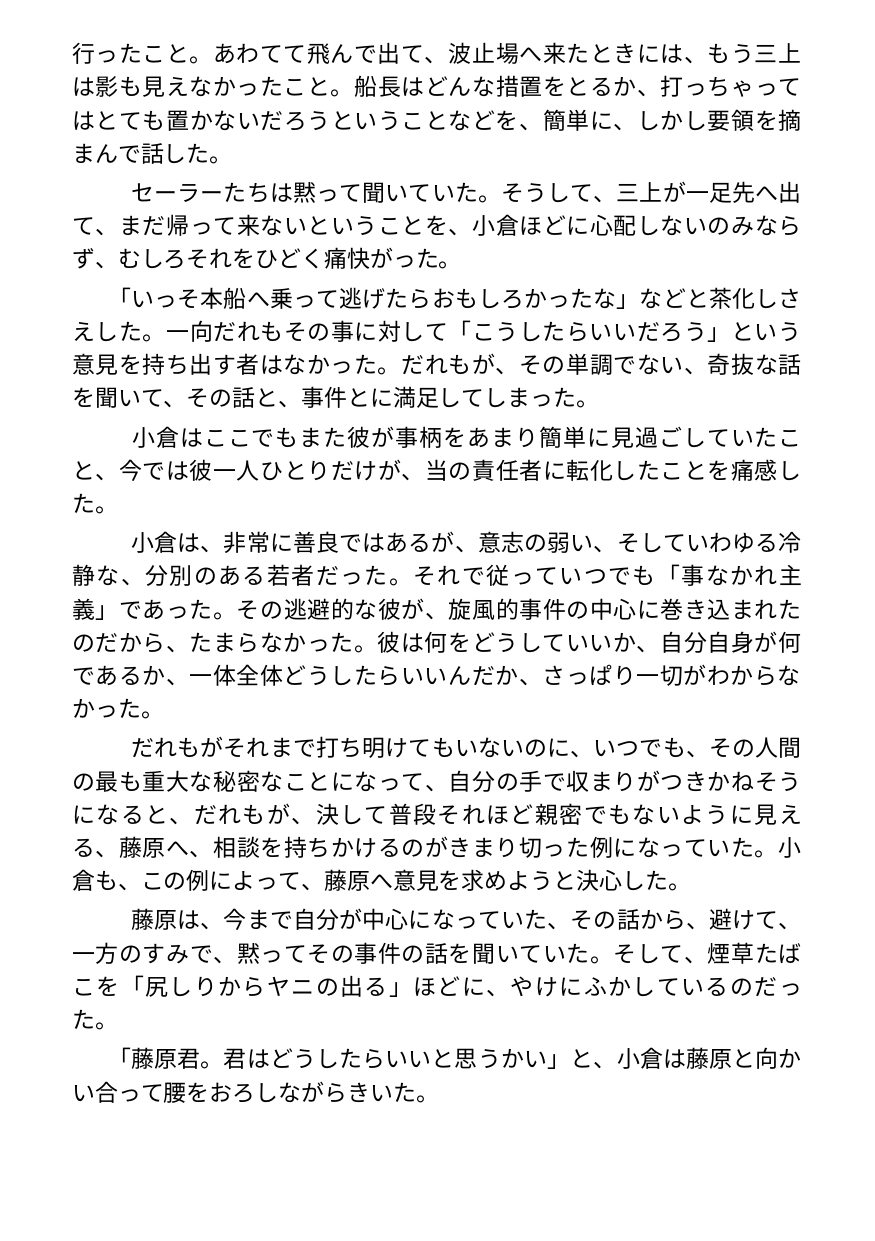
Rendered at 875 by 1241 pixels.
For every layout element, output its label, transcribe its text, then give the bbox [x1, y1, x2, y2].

text 行ったこと。あわてて飛んで出て、波止場へ来たときには、もう三上は影も見えなかったこと。船長はどんな措置をとるか、打っちゃってはとても置かないだろうということなどを、簡単に、しかし要領を摘まんで話した。 [72, 36, 802, 169]
text 小倉は、非常に善良ではあるが、意志の弱い、そしていわゆる冷静な、分別のある若者だった。それで従っていつでも「事なかれ主義」であった。その逃避的な彼が、旋風的事件の中心に巻き込まれたのだから、たまらなかった。彼は何をどうしていいか、自分自身が何であるか、一体全体どうしたらいいんだか、さっぱり一切がわからなかった。 [72, 525, 802, 724]
text 藤原は、今まで自分が中心になっていた、その話から、避けて、一方のすみで、黙ってその事件の話を聞いていた。そして、煙草たばこを「尻しりからヤニの出る」ほどに、やけにふかしているのだった。 [72, 902, 802, 1035]
text だれもがそれまで打ち明けてもいないのに、いつでも、その人間の最も重大な秘密なことになって、自分の手で収まりがつきかねそうになると、だれもが、決して普段それほど親密でもないように見える、藤原へ、相談を持ちかけるのがきまり切った例になっていた。小倉も、この例によって、藤原へ意見を求めようと決心した。 [72, 730, 802, 896]
text 小倉はここでもまた彼が事柄をあまり簡単に見過ごしていたこと、今では彼一人ひとりだけが、当の責任者に転化したことを痛感した。 [72, 419, 802, 519]
text セーラーたちは黙って聞いていた。そうして、三上が一足先へ出て、まだ帰って来ないということを、小倉ほどに心配しないのみならず、むしろそれをひどく痛快がった。 [72, 175, 802, 274]
text 「いっそ本船へ乗って逃げたらおもしろかったな」などと茶化しさえした。一向だれもその事に対して「こうしたらいいだろう」という意見を持ち出す者はなかった。だれもが、その単調でない、奇抜な話を聞いて、その話と、事件とに満足してしまった。 [72, 281, 802, 413]
text 「藤原君。君はどうしたらいいと思うかい」と、小倉は藤原と向かい合って腰をおろしながらきいた。 [72, 1041, 802, 1108]
